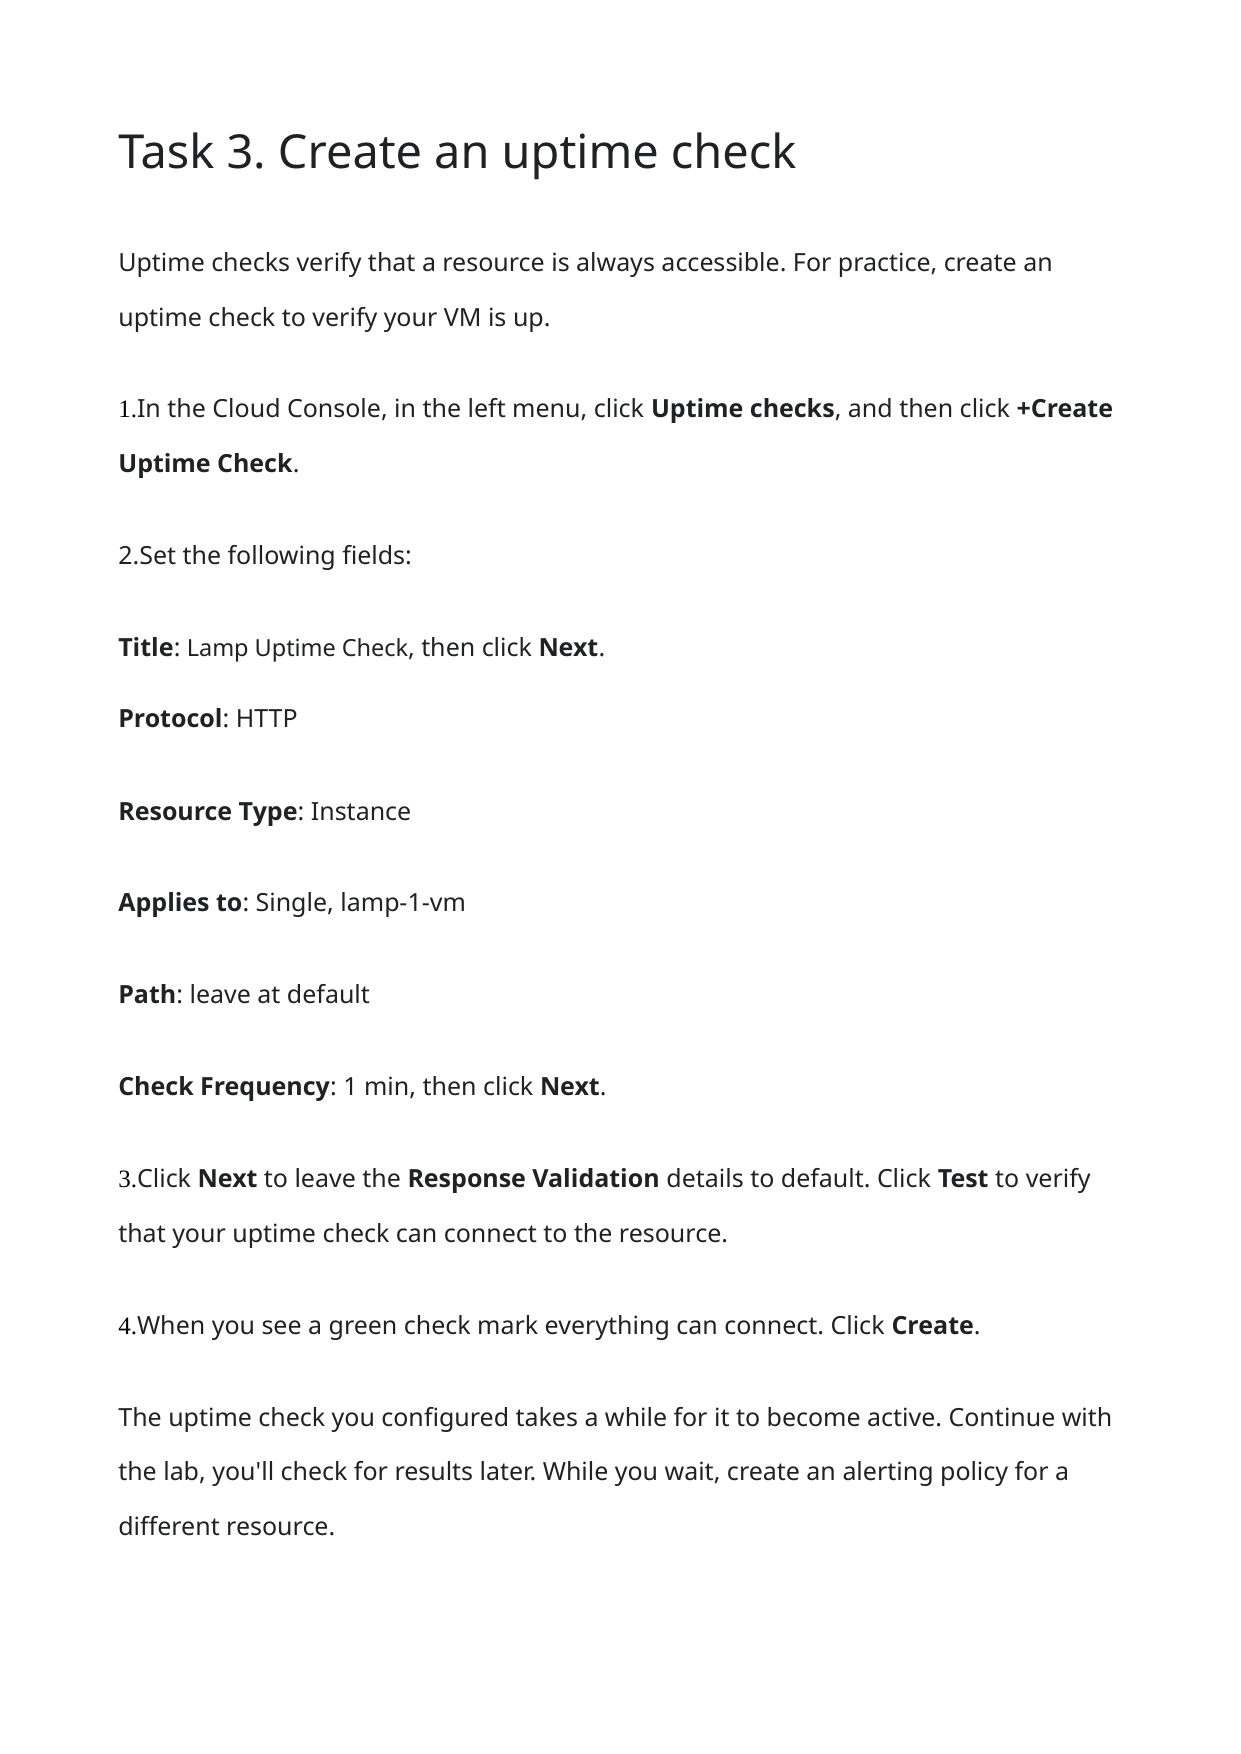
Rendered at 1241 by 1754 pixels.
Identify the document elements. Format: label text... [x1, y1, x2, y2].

list When you see a green check mark everything can connect. Click Create. [118, 1307, 1122, 1342]
text Protocol: HTTP [118, 701, 1122, 735]
text Applies to: Single, lamp-1-vm [118, 885, 1122, 919]
text Title: Lamp Uptime Check, then click Next. [118, 629, 1122, 664]
subtitle Task 3. Create an uptime check [118, 118, 1122, 182]
list In the Cloud Console, in the left menu, click Uptime checks, and then click +Create Uptime Check. [118, 391, 1122, 480]
text Uptime checks verify that a resource is always accessible. For practice, create an uptime check to verify your VM is up. [118, 245, 1122, 333]
text Check Frequency: 1 min, then click Next. [118, 1069, 1122, 1103]
list Click Next to leave the Response Validation details to default. Click Test to verify that your uptime check can connect to the resource. [118, 1161, 1122, 1249]
text Resource Type: Instance [118, 793, 1122, 827]
text Path: leave at default [118, 977, 1122, 1011]
text The uptime check you configured takes a while for it to become active. Continue with the lab, you'll check for results later. While you wait, create an alerting policy for a different resource. [118, 1399, 1122, 1542]
list Set the following fields: [118, 538, 1122, 572]
